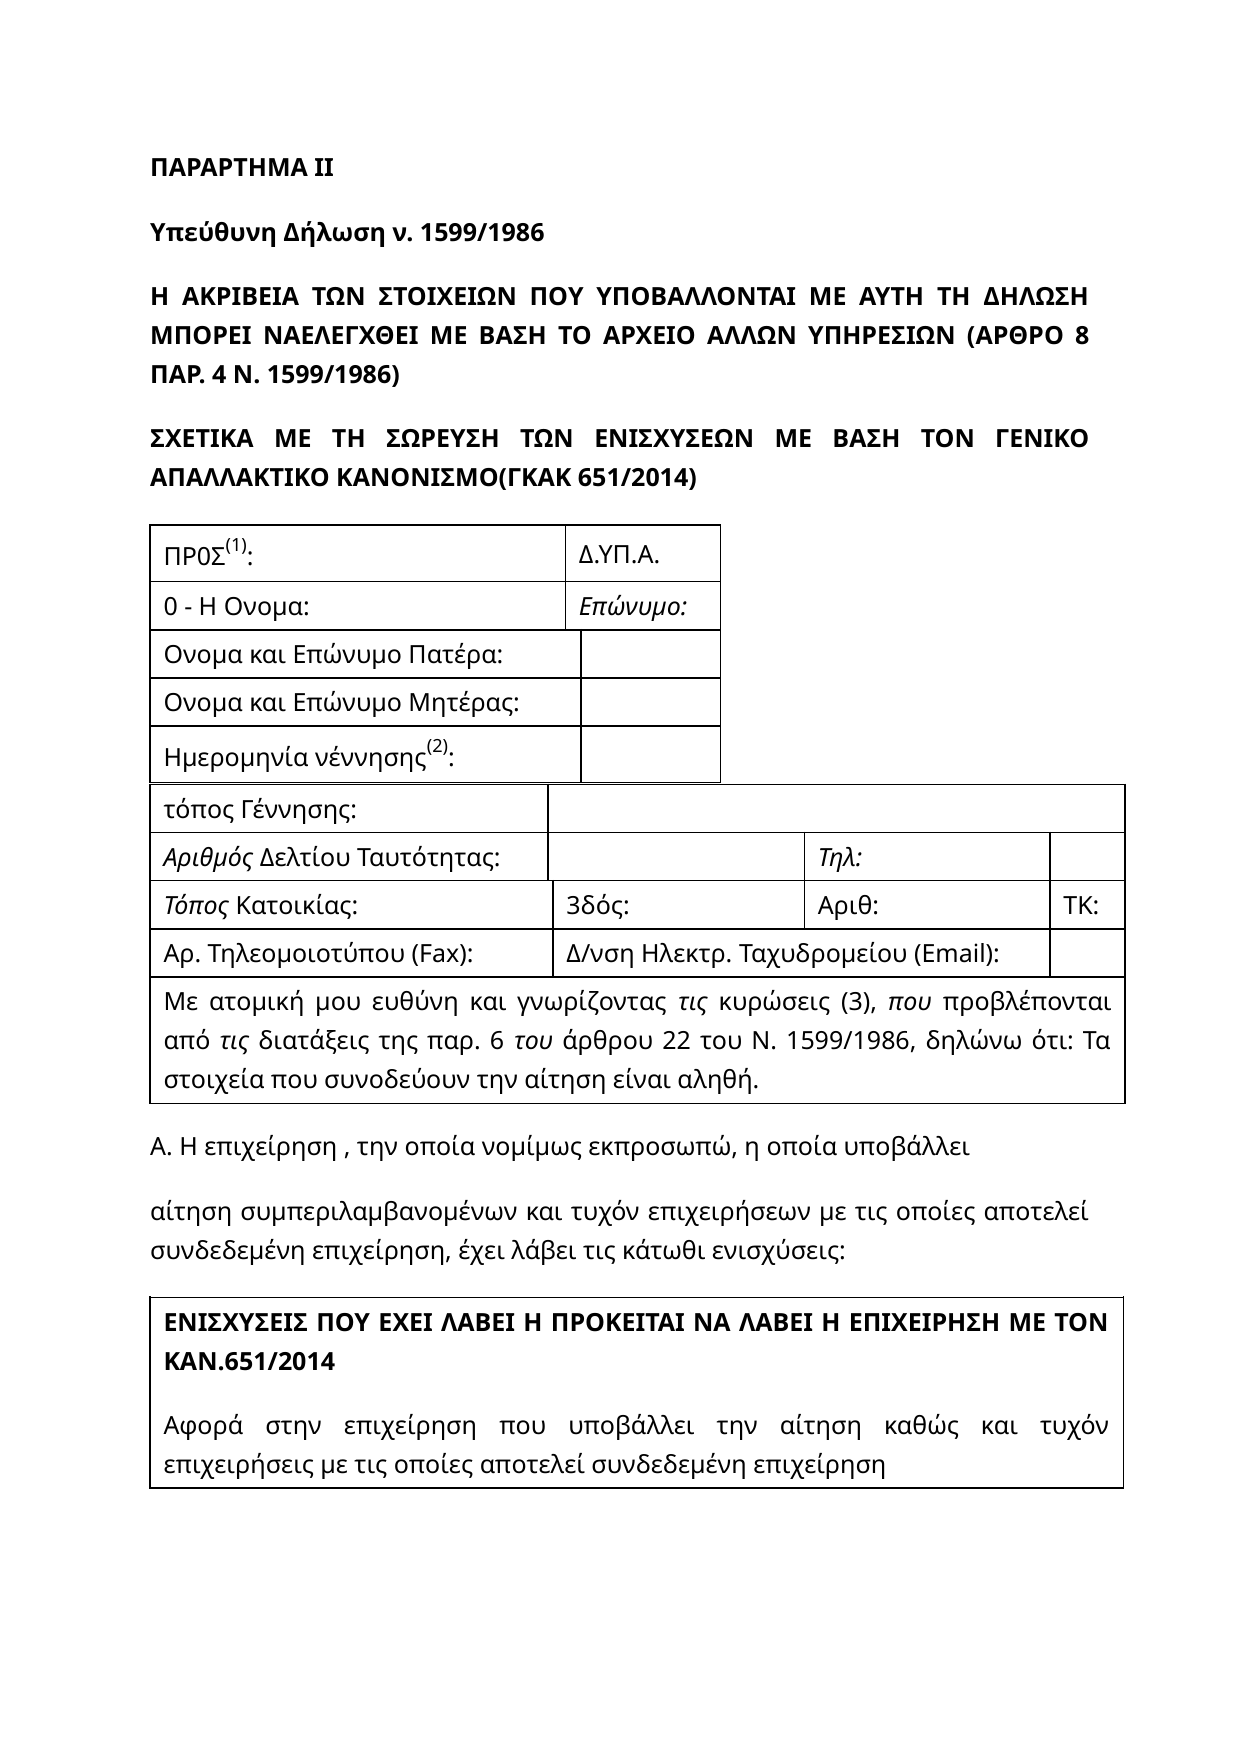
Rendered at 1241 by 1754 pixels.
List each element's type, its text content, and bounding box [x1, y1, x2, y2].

table_cell Αριθμός Δελτίου Ταυτότητας: [151, 833, 547, 880]
table_cell [582, 631, 720, 677]
table_cell [1051, 833, 1124, 880]
table_cell ΤΚ: [1051, 881, 1124, 928]
table_cell [549, 833, 804, 880]
table_cell Τηλ: [805, 833, 1049, 880]
text ΣΧΕΤΙΚΑ ΜΕ ΤΗ ΣΩΡΕΥΣΗ ΤΩΝ ΕΝΙΣΧΥΣΕΩΝ ΜΕ ΒΑΣΗ ΤΟΝ ΓΕΝΙΚΟ ΑΠΑΛΛΑΚΤΙΚΟ ΚΑΝΟΝΙΣΜΟ(ΓΚΑΚ 651/2014) [150, 421, 1090, 494]
table_cell 3δός: [554, 881, 804, 928]
table_cell [582, 727, 720, 782]
table_header τόπος Γέννησης: [151, 785, 547, 832]
table_cell Αρ. Τηλεομοιοτύπου (Fax): [151, 930, 552, 976]
table_cell Ημερομηνία νέννησης(2): [151, 727, 580, 782]
table_cell Ονομα και Επώνυμο Μητέρας: [151, 679, 580, 725]
table_cell 0 - Η Ονομα: [151, 582, 565, 629]
text Υπεύθυνη Δήλωση ν. 1599/1986 [150, 214, 1090, 248]
table_header ΠΡ0Σ(1): [151, 526, 565, 581]
table_header Δ.ΥΠ.Α. [566, 526, 720, 581]
text ΠΑΡΑΡΤΗΜΑ II [150, 150, 1090, 184]
table_cell Με ατομική μου ευθύνη και γνωρίζοντας τις κυρώσεις (3), που προβλέπονται από τις διατάξεις της παρ. 6 του άρθρου 22 του Ν. 1599/1986, δηλώνω ότι: Τα στοιχεία που συνοδεύουν την αίτηση είναι αληθή. [151, 978, 1124, 1102]
table_cell Ονομα και Επώνυμο Πατέρα: [151, 631, 580, 677]
table_cell Δ/νση Ηλεκτρ. Ταχυδρομείου (Εmail): [554, 930, 1049, 976]
table_cell Αριθ: [805, 881, 1049, 928]
text Η ΑΚΡΙΒΕΙΑ ΤΩΝ ΣΤΟΙΧΕΙΩΝ ΠΟΥ ΥΠΟΒΑΛΛΟΝΤΑΙ ΜΕ ΑΥΤΗ ΤΗ ΔΗΛΩΣΗ ΜΠΟΡΕΙ ΝΑΕΛΕΓΧΘΕΙ ΜΕ ΒΑΣΗ ΤΟ ΑΡΧΕΙΟ ΑΛΛΩΝ ΥΠΗΡΕΣΙΩΝ (ΑΡΘΡΟ 8 ΠΑΡ. 4 Ν. 1599/1986) [150, 278, 1090, 391]
table_cell Τόπος Κατοικίας: [151, 881, 552, 928]
table_cell [582, 679, 720, 725]
table_header ΕΝΙΣΧΥΣΕΙΣ ΠΟΥ ΕΧΕΙ ΛΑΒΕΙ Η ΠΡΟΚΕΙΤΑΙ ΝΑ ΛΑΒΕΙ Η ΕΠΙΧΕΙΡΗΣΗ ΜΕ ΤΟΝ ΚΑΝ.651/2014 Αφορά στην επιχείρηση που υποβάλλει την αίτηση καθώς και τυχόν επιχειρήσεις με τις οποίες αποτελεί συνδεδεμένη επιχείρηση [151, 1298, 1123, 1487]
table_header [549, 785, 1124, 832]
table_cell Επώνυμο: [566, 582, 720, 629]
text A. Η επιχείρηση , την οποία νομίμως εκπροσωπώ, η οποία υποβάλλει [150, 1129, 1090, 1163]
text αίτηση συμπεριλαμβανομένων και τυχόν επιχειρήσεων με τις οποίες αποτελεί συνδεδεμένη επιχείρηση, έχει λάβει τις κάτωθι ενισχύσεις: [150, 1193, 1090, 1266]
table_cell [1051, 930, 1124, 976]
